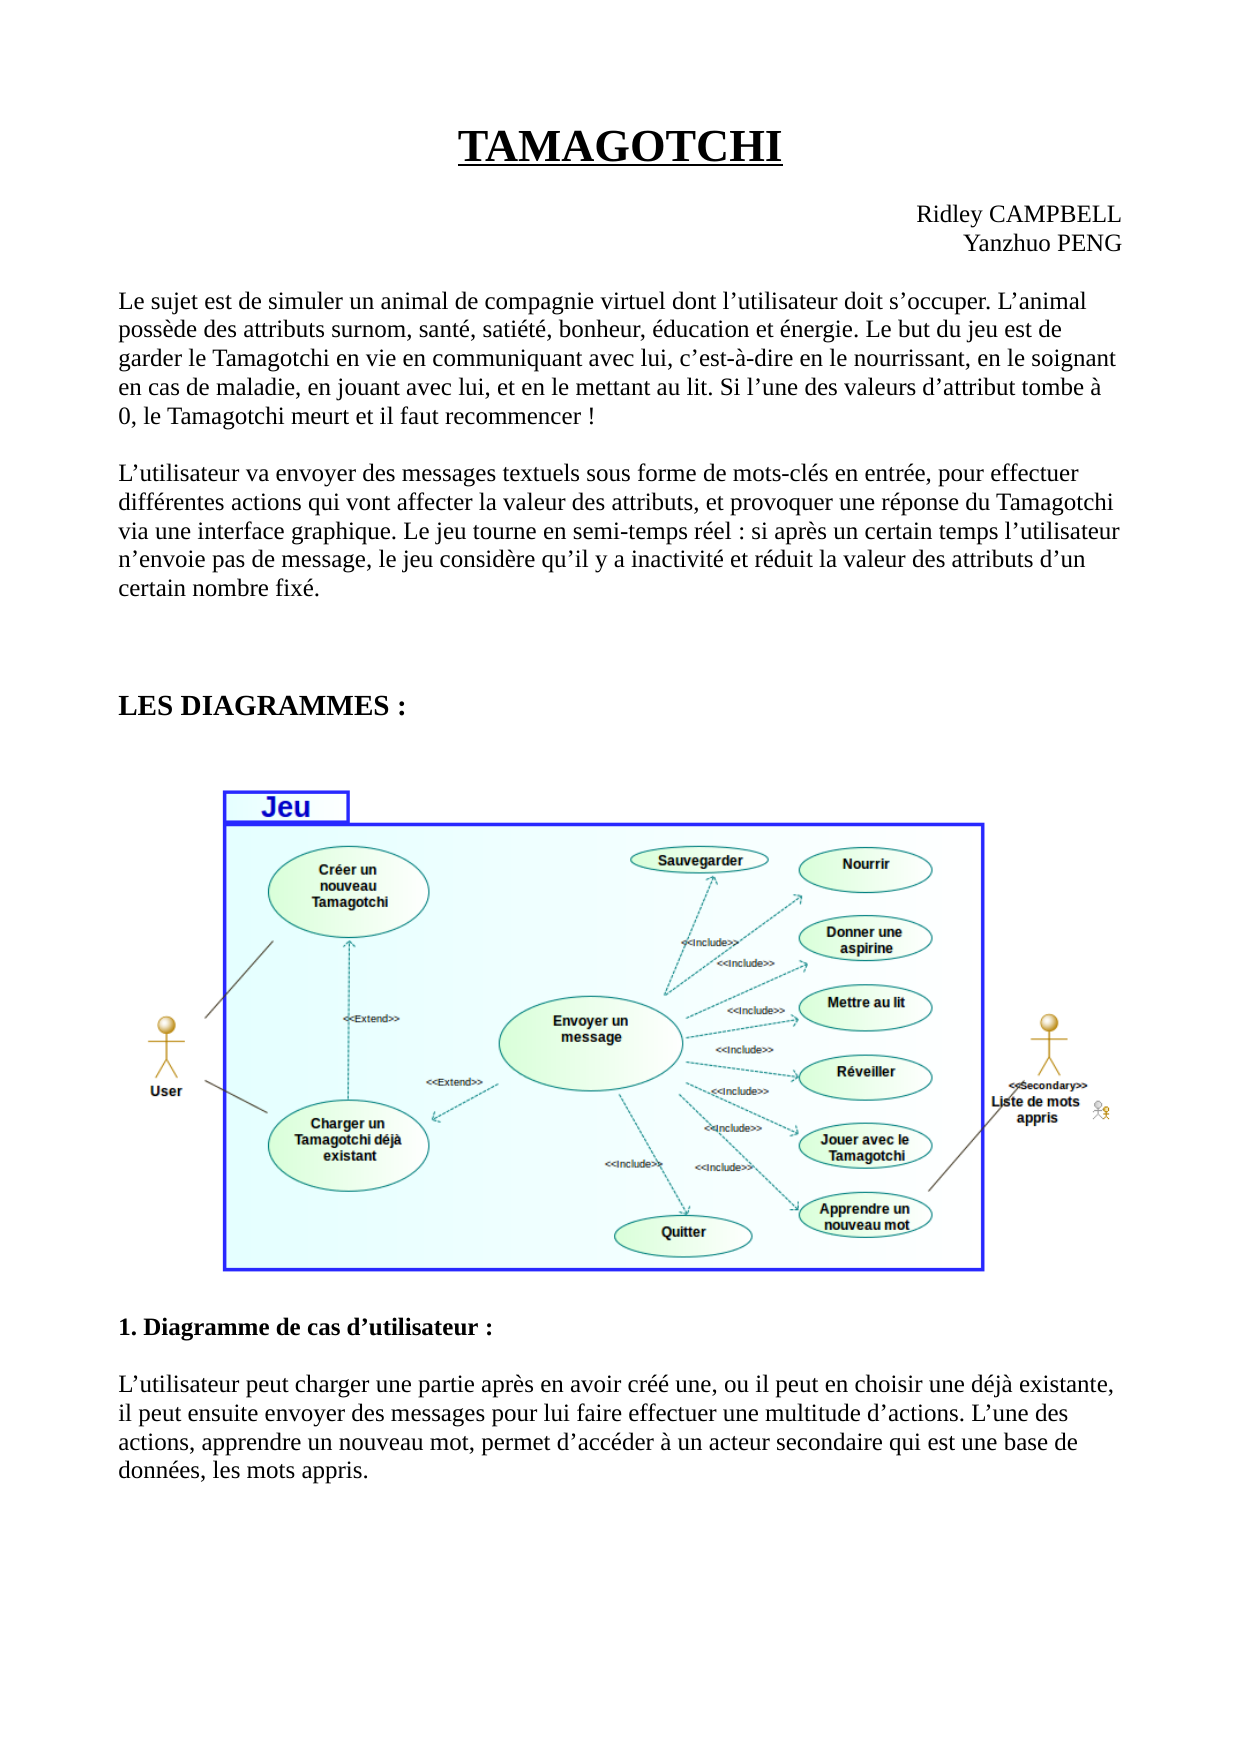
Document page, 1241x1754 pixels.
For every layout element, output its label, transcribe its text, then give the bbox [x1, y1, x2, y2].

picture [118, 779, 1123, 1283]
text LES DIAGRAMMES : [118, 688, 1122, 722]
text Yanzhuo PENG [118, 228, 1122, 257]
text L’utilisateur va envoyer des messages textuels sous forme de mots-clés en entrée, pour effectuer différentes actions qui vont affecter la valeur des attributs, et provoquer une réponse du Tamagotchi via une interface graphique. Le jeu tourne en semi-temps réel : si après un certain temps l’utilisateur n’envoie pas de message, le jeu considère qu’il y a inactivité et réduit la valeur des attributs d’un certain nombre fixé. [118, 458, 1122, 602]
text 1. Diagramme de cas d’utilisateur : [118, 1312, 1122, 1341]
text Le sujet est de simuler un animal de compagnie virtuel dont l’utilisateur doit s’occuper. L’animal possède des attributs surnom, santé, satiété, bonheur, éducation et énergie. Le but du jeu est de garder le Tamagotchi en vie en communiquant avec lui, c’est-à-dire en le nourrissant, en le soignant en cas de maladie, en jouant avec lui, et en le mettant au lit. Si l’une des valeurs d’attribut tombe à 0, le Tamagotchi meurt et il faut recommencer ! [118, 286, 1122, 429]
text L’utilisateur peut charger une partie après en avoir créé une, ou il peut en choisir une déjà existante, il peut ensuite envoyer des messages pour lui faire effectuer une multitude d’actions. L’une des actions, apprendre un nouveau mot, permet d’accéder à un acteur secondaire qui est une base de données, les mots appris. [118, 1369, 1122, 1484]
text TAMAGOTCHI [118, 118, 1122, 171]
text Ridley CAMPBELL [118, 199, 1122, 228]
